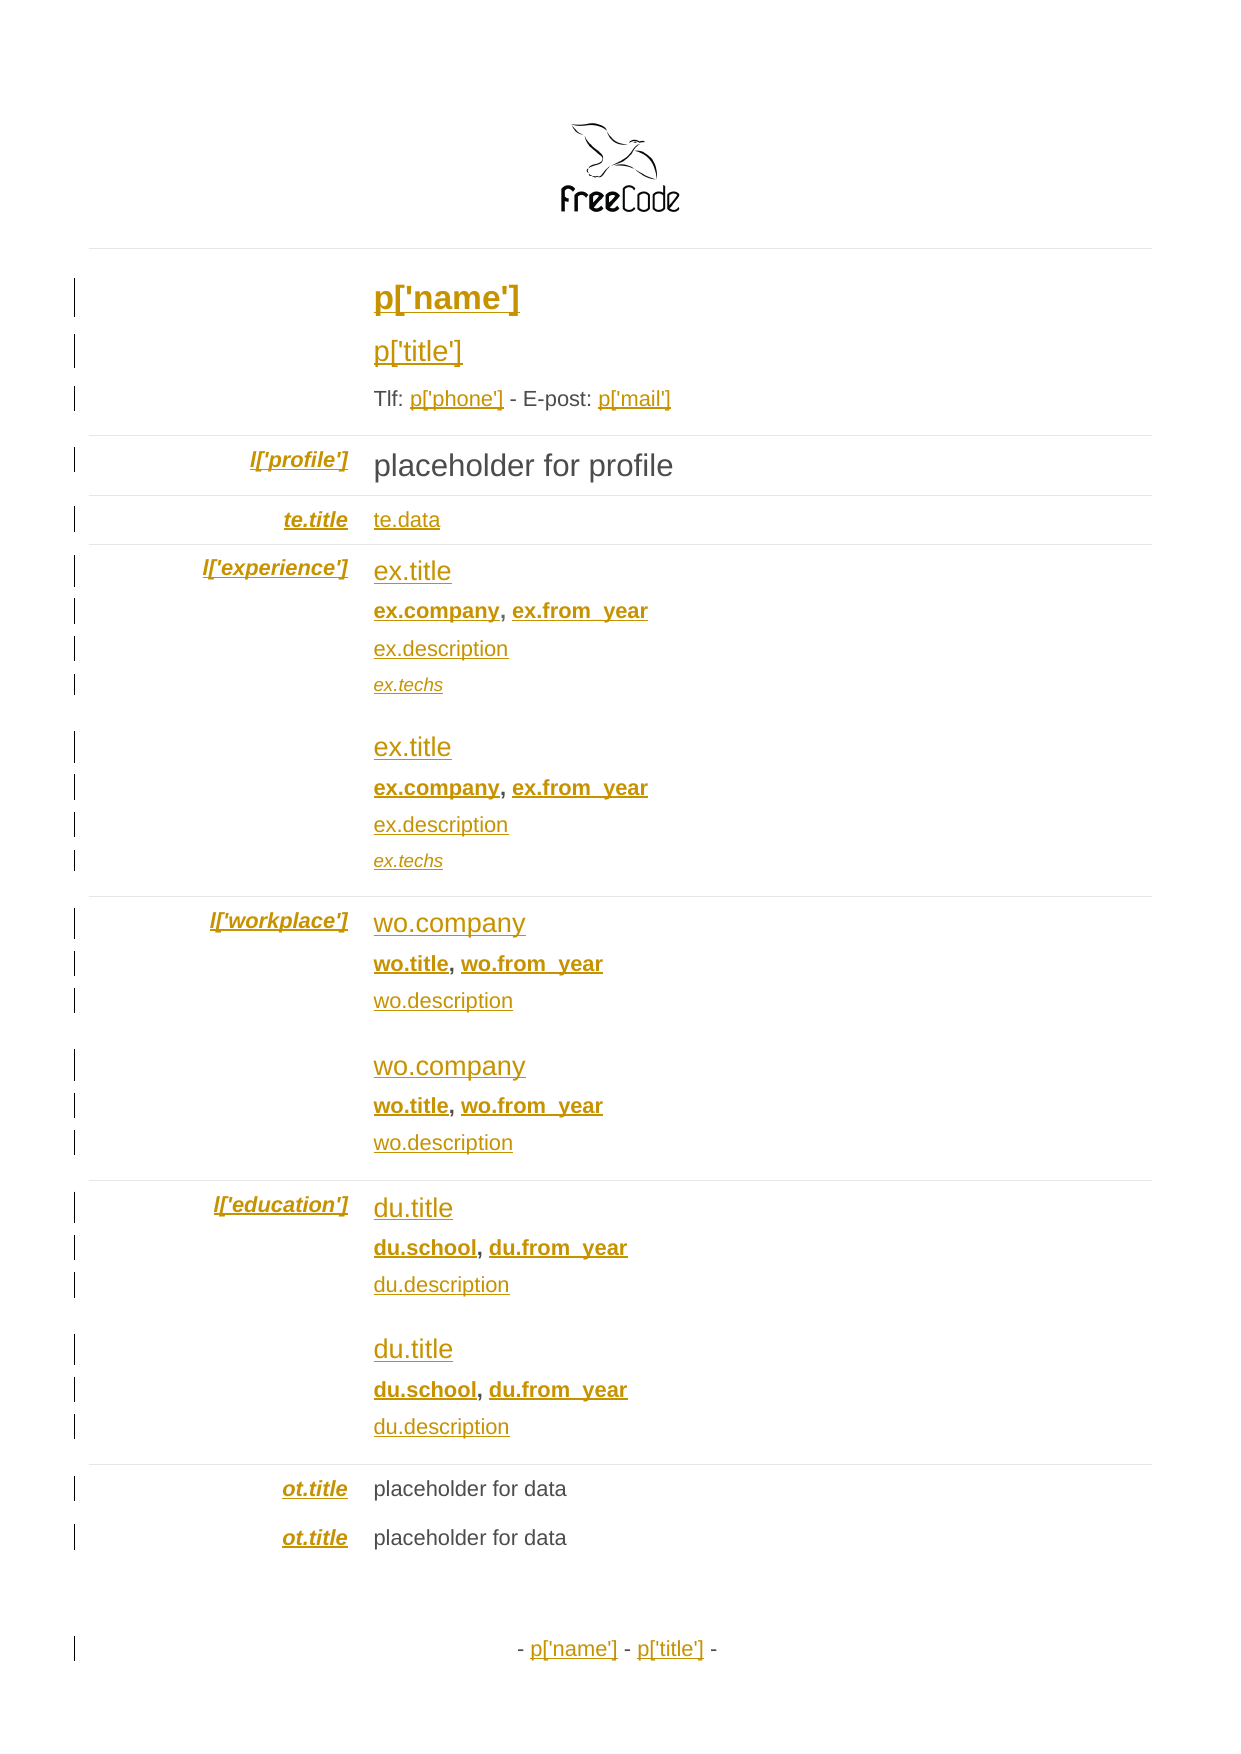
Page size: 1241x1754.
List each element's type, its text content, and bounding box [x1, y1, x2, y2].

table_cell l['experience'] [89, 545, 361, 719]
table_cell placeholder for data [361, 1465, 1152, 1513]
table_cell l['education'] [89, 1181, 361, 1322]
table_cell l['workplace'] [89, 897, 361, 1038]
table_cell te.title [89, 496, 361, 543]
table_cell placeholder for profile [361, 436, 1152, 494]
table_cell [89, 720, 361, 896]
table_cell p['name'] p['title'] Tlf: p['phone'] - E-post: p['mail'] [361, 249, 1152, 435]
table_cell ot.title [89, 1465, 361, 1513]
table_header [89, 89, 1152, 248]
table_cell wo.company wo.title, wo.from_year wo.description [361, 897, 1152, 1038]
table_cell ex.title ex.company, ex.from_year ex.description ex.techs [361, 720, 1152, 896]
picture [561, 123, 680, 212]
table_cell ot.title [89, 1513, 361, 1561]
table_cell ex.title ex.company, ex.from_year ex.description ex.techs [361, 545, 1152, 719]
table_cell wo.company wo.title, wo.from_year wo.description [361, 1038, 1152, 1180]
table_cell [187, 249, 361, 435]
table_cell placeholder for data [361, 1513, 1152, 1561]
table_cell l['profile'] [89, 436, 361, 494]
table_cell du.title du.school, du.from_year du.description [361, 1322, 1152, 1464]
table_cell [89, 1322, 361, 1464]
table_cell te.data [361, 496, 1152, 543]
table_cell [89, 1038, 361, 1180]
table_cell du.title du.school, du.from_year du.description [361, 1181, 1152, 1322]
table_cell [89, 249, 187, 435]
